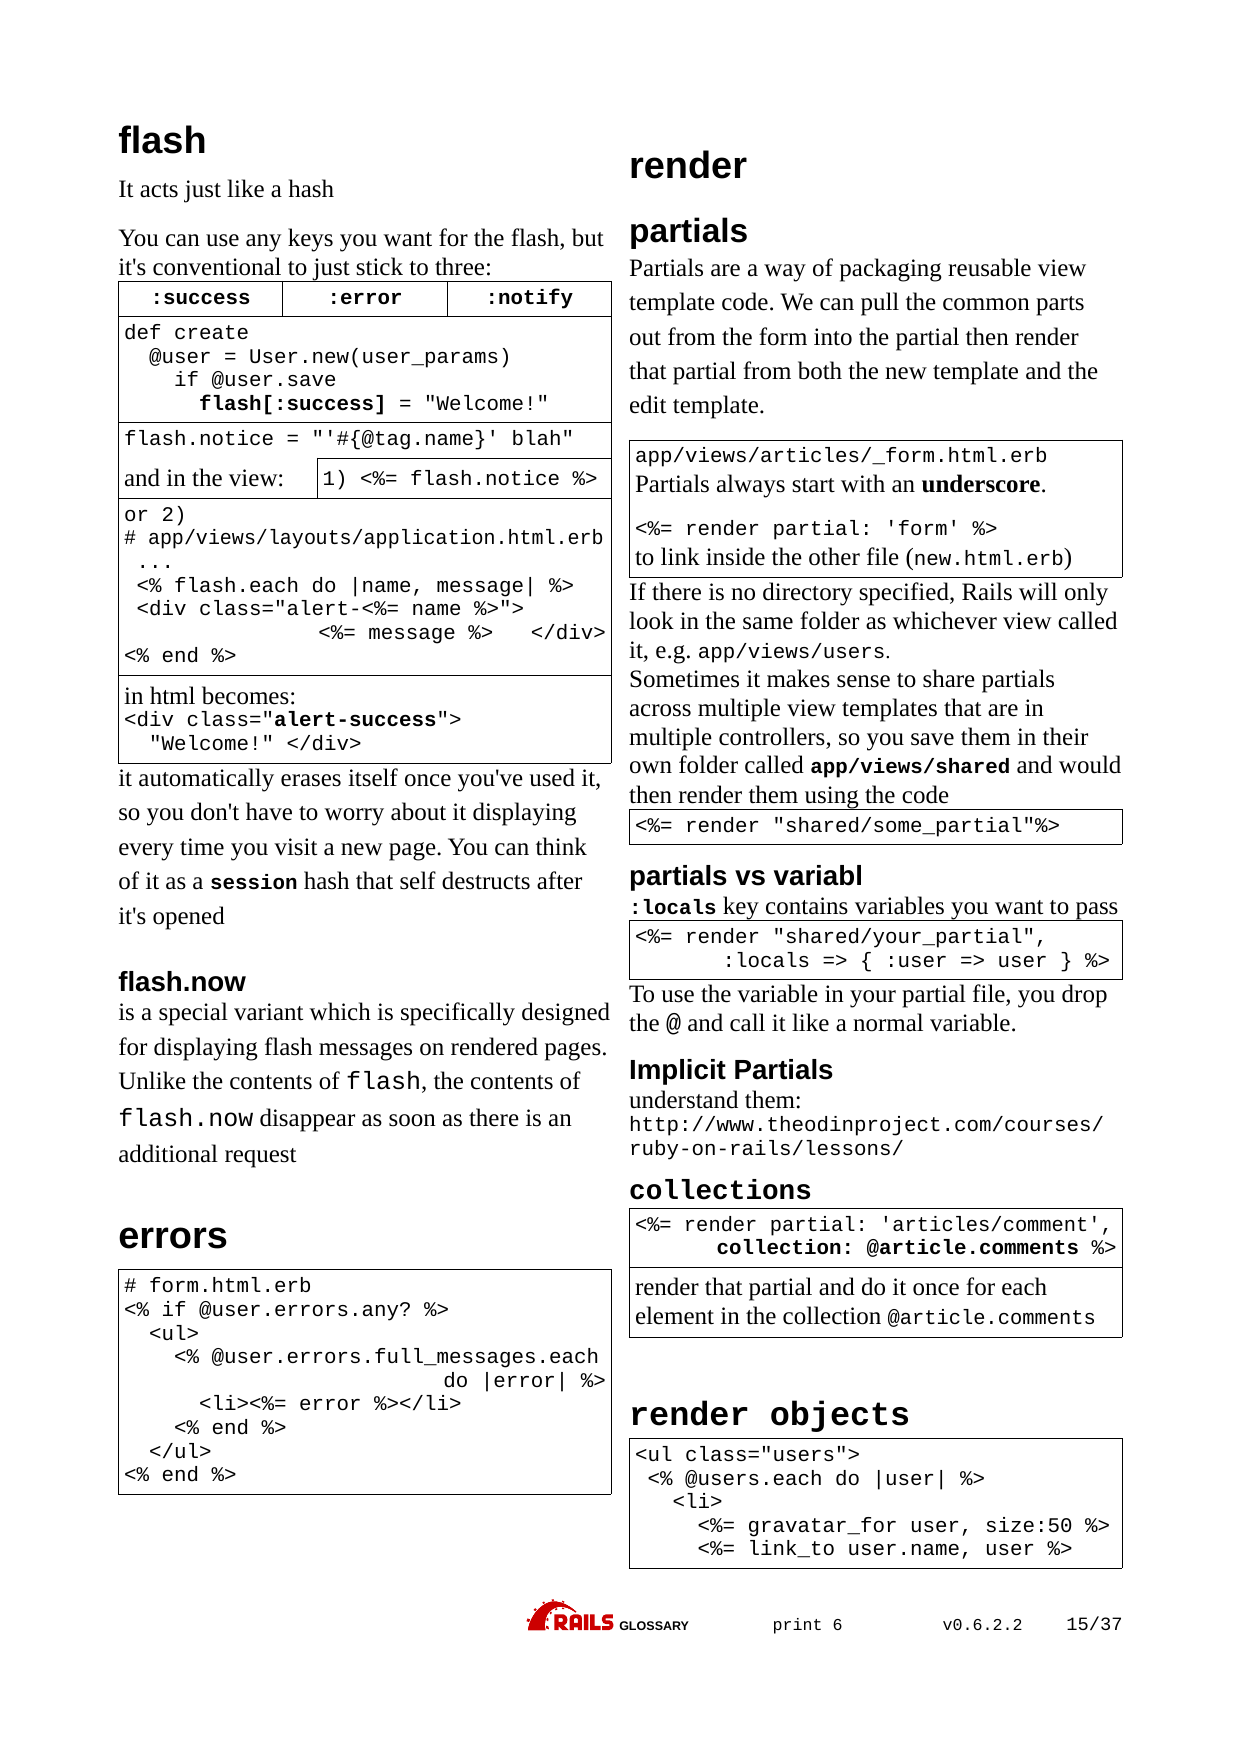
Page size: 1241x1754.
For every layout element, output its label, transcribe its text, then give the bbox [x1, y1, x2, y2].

table_header <%= render partial: 'articles/comment', collection: @article.comments %> [630, 1209, 1122, 1267]
table_cell in html becomes: <div class="alert-success"> "Welcome!" </div> [119, 676, 611, 762]
table_header :notify [448, 282, 611, 316]
table_header # form.html.erb <% if @user.errors.any? %> <ul> <% @user.errors.full_messages.each do |error| %> <li><%= error %></li> <% end %> </ul> <% end %> [119, 1270, 611, 1494]
subtitle partials [629, 211, 1122, 250]
table_cell flash.notice = "'#{@tag.name}' blah" [119, 423, 611, 457]
subtitle errors [118, 1213, 611, 1257]
subtitle partials vs variabl [629, 859, 1122, 891]
text It acts just like a hash [118, 174, 611, 203]
text To use the variable in your partial file, you drop the @ and call it like a normal variable. [629, 980, 1122, 1039]
table_cell or 2) # app/views/layouts/application.html.erb ... <% flash.each do |name, message| %> <div class="alert-<%= name %>"> <%= message %> </div> <% end %> [119, 499, 611, 675]
text :locals key contains variables you want to pass [629, 891, 1122, 920]
text http://www.theodinproject.com/courses/ruby-on-rails/lessons/ [629, 1114, 1122, 1162]
text You can use any keys you want for the flash, but it's conventional to just stick to three: [118, 223, 611, 281]
subtitle render [629, 143, 1122, 187]
table_header :success [119, 282, 282, 316]
text is a special variant which is specifically designed for displaying flash messages on rendered pages. Unlike the contents of flash, the contents of flash.now disappear as soon as there is an additional request [118, 997, 611, 1168]
subtitle render objects [629, 1397, 1122, 1435]
text Sometimes it makes sense to share partials across multiple view templates that are in multiple controllers, so you save them in their own folder called app/views/shared and would then render them using the code [629, 664, 1122, 809]
subtitle flash.now [118, 965, 611, 997]
text If there is no directory specified, Rails will only look in the same folder as whichever view called it, e.g. app/views/users. [629, 578, 1122, 664]
table_cell render that partial and do it once for each element in the collection @article.comments [630, 1268, 1122, 1337]
table_header <%= render "shared/some_partial"%> [630, 810, 1122, 844]
text it automatically erases itself once you've used it, so you don't have to worry about it displaying every time you visit a new page. You can think of it as a session hash that self destructs after it's opened [118, 764, 611, 930]
text understand them: [629, 1086, 1122, 1114]
table_header <ul class="users"> <% @users.each do |user| %> <li> <%= gravatar_for user, size:50 %> <%= link_to user.name, user %> [630, 1439, 1122, 1568]
subtitle flash [118, 118, 611, 162]
table_header def create @user = User.new(user_params) if @user.save flash[:success] = "Welcome!" [119, 317, 611, 422]
subtitle collections [629, 1176, 1122, 1208]
table_cell and in the view: [119, 458, 317, 498]
text Partials are a way of packaging reusable view template code. We can pull the common parts out from the form into the partial then render that partial from both the new template and the edit template. [629, 253, 1122, 419]
table_header app/views/articles/_form.html.erb Partials always start with an underscore. <%= render partial: 'form' %> to link inside the other file (new.html.erb) [630, 441, 1122, 577]
table_cell 1) <%= flash.notice %> [318, 459, 611, 498]
table_header <%= render "shared/your_partial", :locals => { :user => user } %> [630, 921, 1122, 979]
subtitle Implicit Partials [629, 1054, 1122, 1086]
table_header :error [283, 282, 447, 316]
